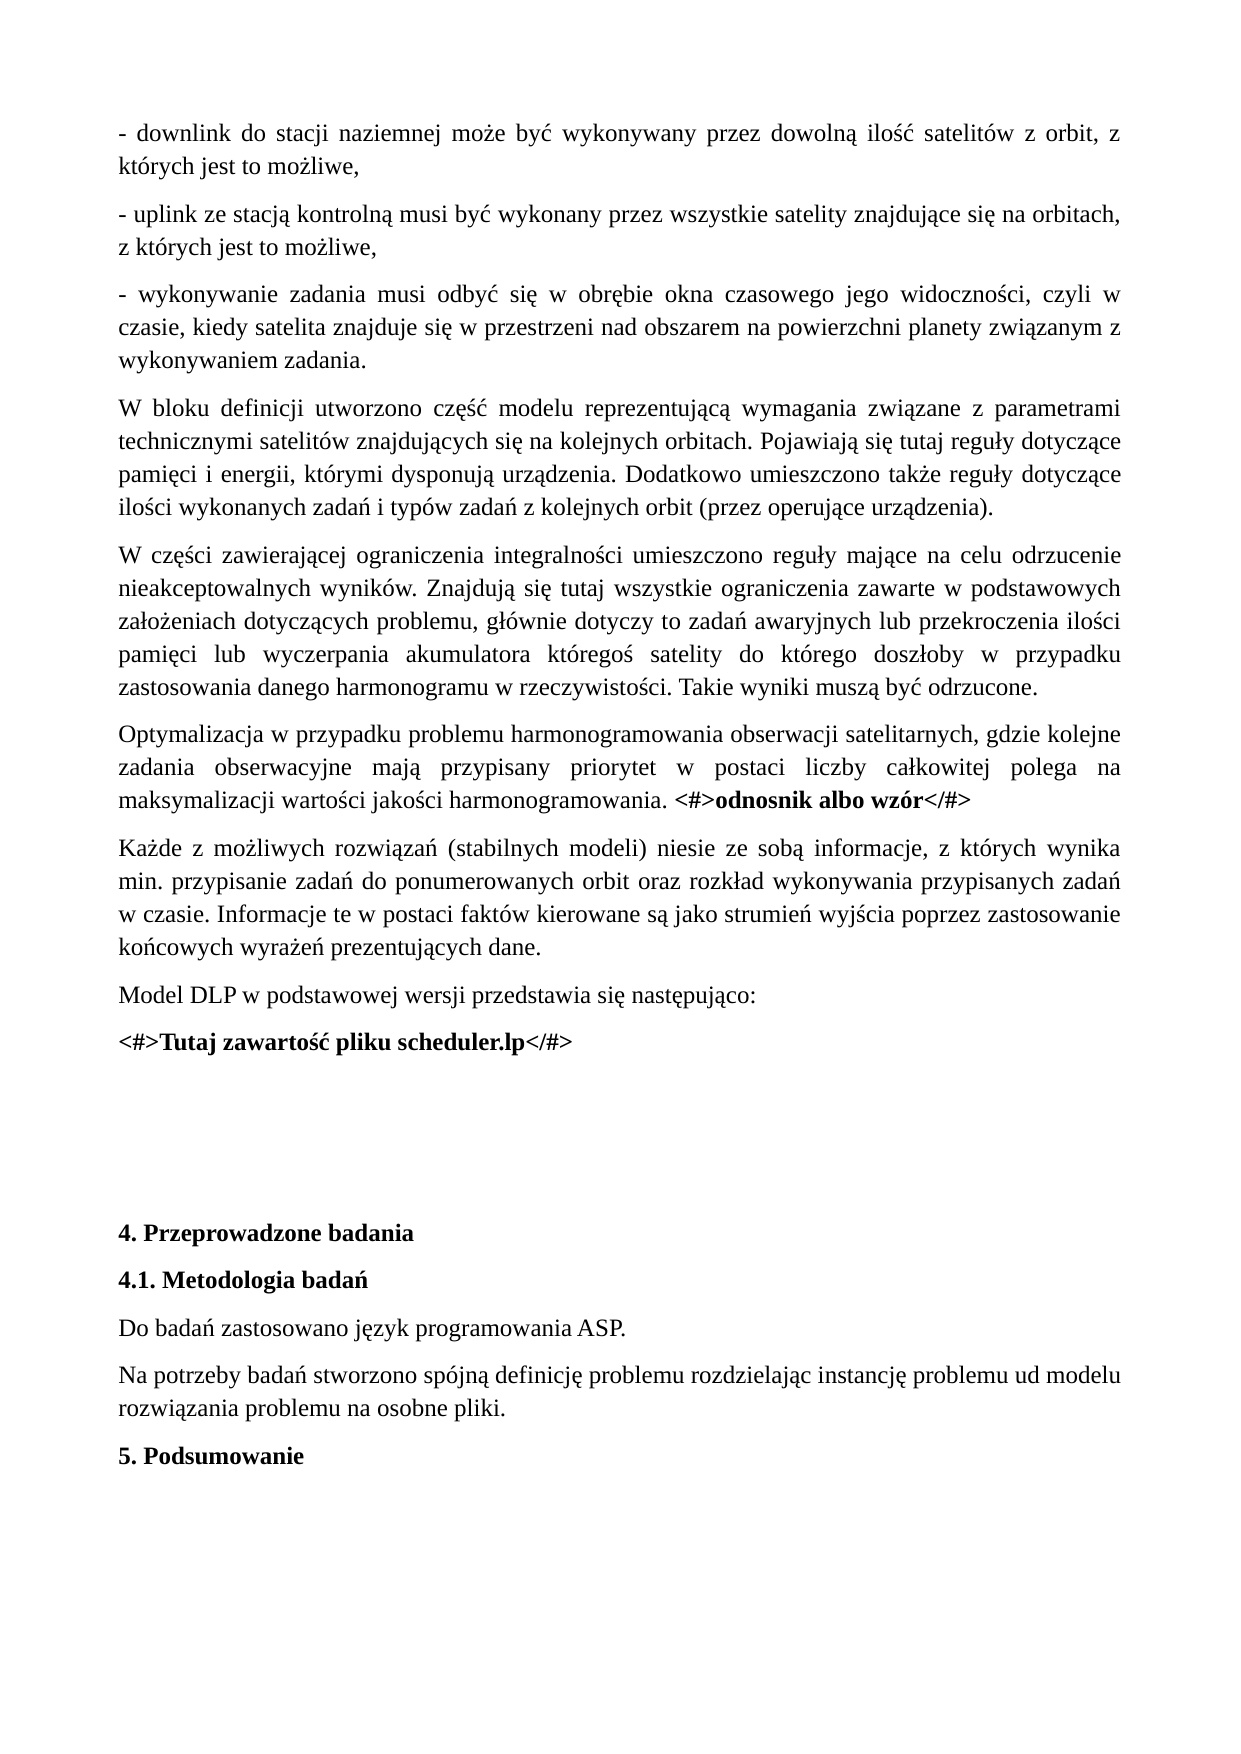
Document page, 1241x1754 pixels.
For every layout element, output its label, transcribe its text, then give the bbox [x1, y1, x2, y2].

text 4. Przeprowadzone badania [118, 1218, 1122, 1246]
text - wykonywanie zadania musi odbyć się w obrębie okna czasowego jego widoczności, czyli w czasie, kiedy satelita znajduje się w przestrzeni nad obszarem na powierzchni planety związanym z wykonywaniem zadania. [118, 279, 1122, 374]
text 5. Podsumowanie [118, 1441, 1122, 1470]
text Na potrzeby badań stworzono spójną definicję problemu rozdzielając instancję problemu ud modelu rozwiązania problemu na osobne pliki. [118, 1361, 1122, 1422]
text W części zawierającej ograniczenia integralności umieszczono reguły mające na celu odrzucenie nieakceptowalnych wyników. Znajdują się tutaj wszystkie ograniczenia zawarte w podstawowych założeniach dotyczących problemu, głównie dotyczy to zadań awaryjnych lub przekroczenia ilości pamięci lub wyczerpania akumulatora któregoś satelity do którego doszłoby w przypadku zastosowania danego harmonogramu w rzeczywistości. Takie wyniki muszą być odrzucone. [118, 540, 1122, 701]
text - downlink do stacji naziemnej może być wykonywany przez dowolną ilość satelitów z orbit, z których jest to możliwe, [118, 118, 1122, 180]
text - uplink ze stacją kontrolną musi być wykonany przez wszystkie satelity znajdujące się na orbitach, z których jest to możliwe, [118, 199, 1122, 261]
text Optymalizacja w przypadku problemu harmonogramowania obserwacji satelitarnych, gdzie kolejne zadania obserwacyjne mają przypisany priorytet w postaci liczby całkowitej polega na maksymalizacji wartości jakości harmonogramowania. <#>odnosnik albo wzór</#> [118, 719, 1122, 814]
text 4.1. Metodologia badań [118, 1265, 1122, 1294]
text Do badań zastosowano język programowania ASP. [118, 1313, 1122, 1342]
text Każde z możliwych rozwiązań (stabilnych modeli) niesie ze sobą informacje, z których wynika min. przypisanie zadań do ponumerowanych orbit oraz rozkład wykonywania przypisanych zadań w czasie. Informacje te w postaci faktów kierowane są jako strumień wyjścia poprzez zastosowanie końcowych wyrażeń prezentujących dane. [118, 833, 1122, 961]
text <#>Tutaj zawartość pliku scheduler.lp</#> [118, 1027, 1122, 1056]
text W bloku definicji utworzono część modelu reprezentującą wymagania związane z parametrami technicznymi satelitów znajdujących się na kolejnych orbitach. Pojawiają się tutaj reguły dotyczące pamięci i energii, którymi dysponują urządzenia. Dodatkowo umieszczono także reguły dotyczące ilości wykonanych zadań i typów zadań z kolejnych orbit (przez operujące urządzenia). [118, 393, 1122, 521]
text Model DLP w podstawowej wersji przedstawia się następująco: [118, 980, 1122, 1008]
